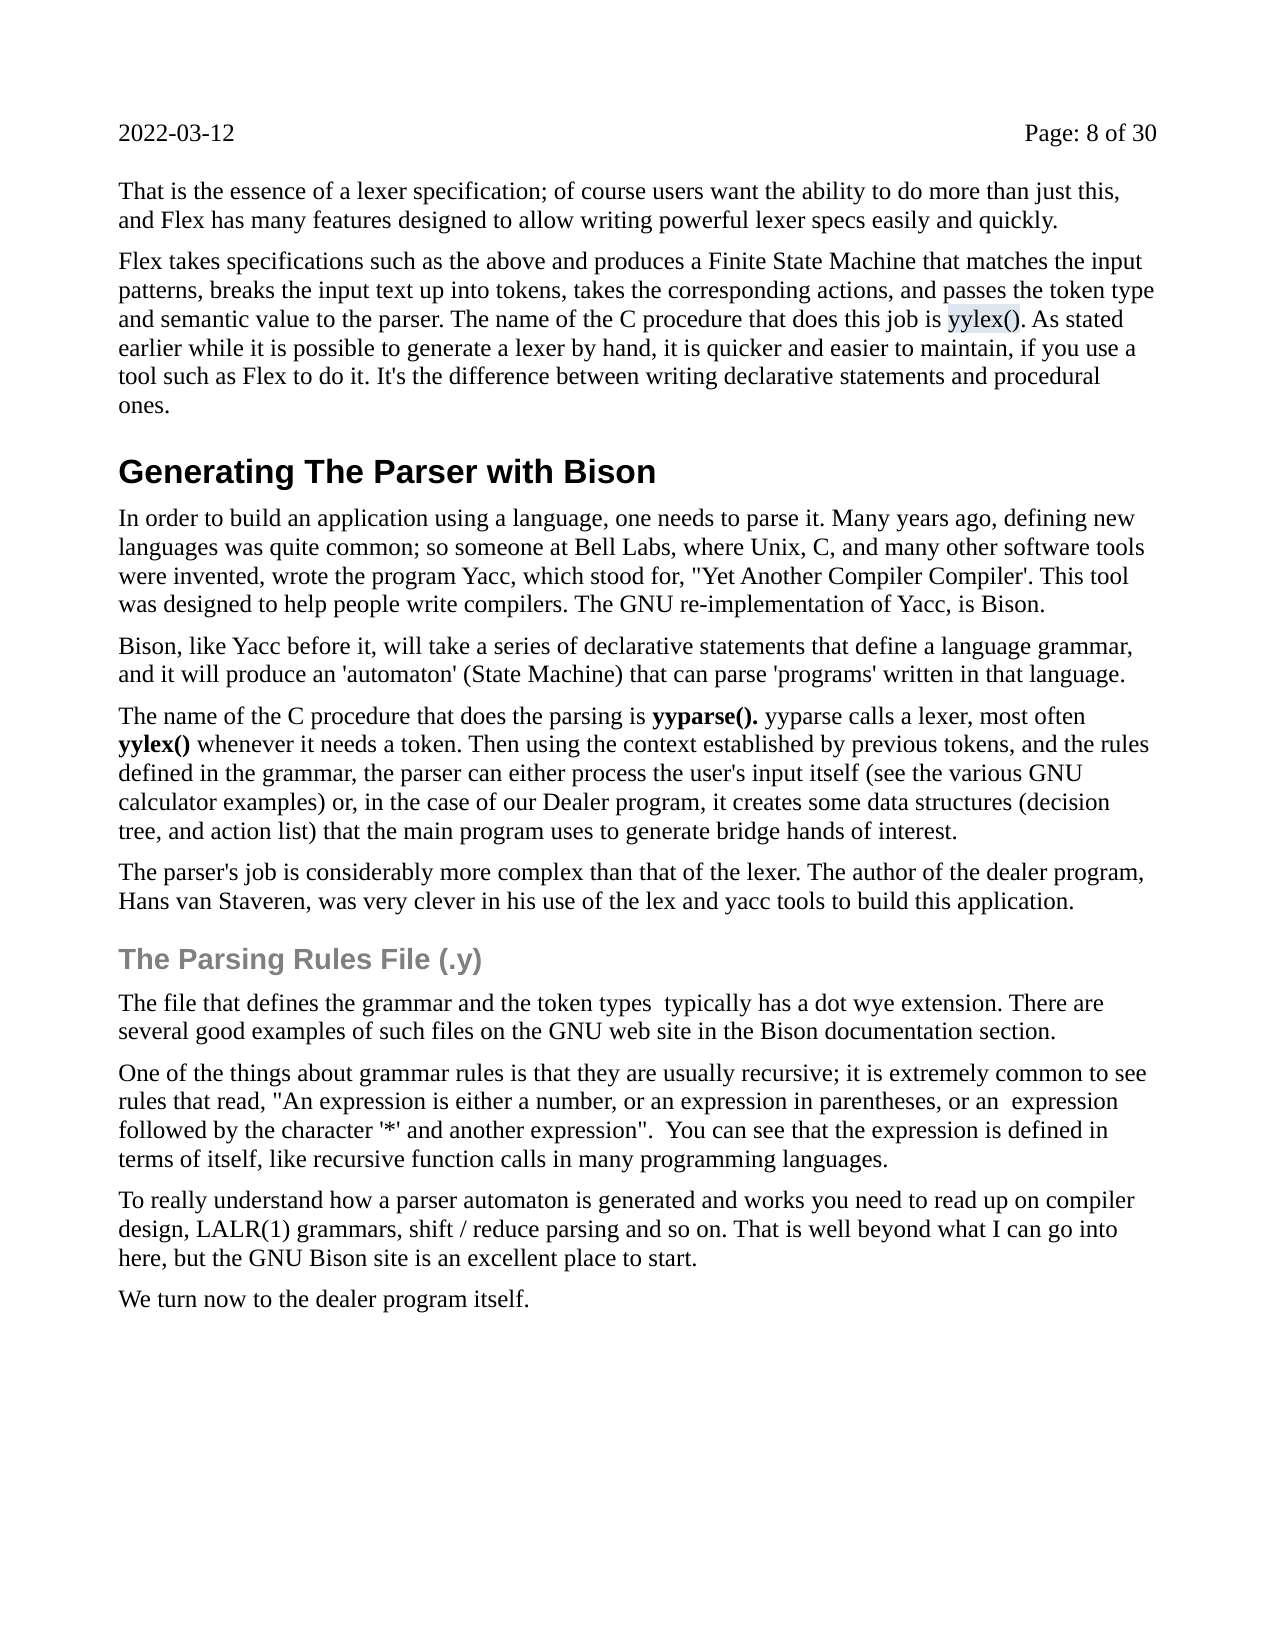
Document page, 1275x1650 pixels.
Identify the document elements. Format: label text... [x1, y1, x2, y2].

text The parser's job is considerably more complex than that of the lexer. The author of the dealer program, Hans van Staveren, was very clever in his use of the lex and yacc tools to build this application. [118, 857, 1157, 914]
text The name of the C procedure that does the parsing is yyparse(). yyparse calls a lexer, most often yylex() whenever it needs a token. Then using the context established by previous tokens, and the rules defined in the grammar, the parser can either process the user's input itself (see the various GNU calculator examples) or, in the case of our Dealer program, it creates some data structures (decision tree, and action list) that the main program uses to generate bridge hands of interest. [118, 701, 1157, 844]
subtitle Generating The Parser with Bison [118, 452, 1157, 491]
text In order to build an application using a language, one needs to parse it. Many years ago, defining new languages was quite common; so someone at Bell Labs, where Unix, C, and many other software tools were invented, wrote the program Yacc, which stood for, "Yet Another Compiler Compiler'. This tool was designed to help people write compilers. The GNU re-implementation of Yacc, is Bison. [118, 503, 1157, 618]
text That is the essence of a lexer specification; of course users want the ability to do more than just this, and Flex has many features designed to allow writing powerful lexer specs easily and quickly. [118, 176, 1157, 234]
text One of the things about grammar rules is that they are usually recursive; it is extremely common to see rules that read, "An expression is either a number, or an expression in parentheses, or an expression followed by the character '*' and another expression". You can see that the expression is defined in terms of itself, like recursive function calls in many programming languages. [118, 1058, 1157, 1173]
text The file that defines the grammar and the token types typically has a dot wye extension. There are several good examples of such files on the GNU web site in the Bison documentation section. [118, 988, 1157, 1045]
text To really understand how a parser automaton is generated and works you need to read up on compiler design, LALR(1) grammars, shift / reduce parsing and so on. That is well beyond what I can go into here, but the GNU Bison site is an excellent place to start. [118, 1185, 1157, 1271]
text We turn now to the dealer program itself. [118, 1284, 1157, 1313]
subtitle The Parsing Rules File (.y) [118, 942, 1157, 975]
text Bison, like Yacc before it, will take a series of declarative statements that define a language grammar, and it will produce an 'automaton' (State Machine) that can parse 'programs' written in that language. [118, 631, 1157, 688]
text Flex takes specifications such as the above and produces a Finite State Machine that matches the input patterns, breaks the input text up into tokens, takes the corresponding actions, and passes the token type and semantic value to the parser. The name of the C procedure that does this job is yylex(). As stated earlier while it is possible to generate a lexer by hand, it is quicker and easier to maintain, if you use a tool such as Flex to do it. It's the difference between writing declarative statements and procedural ones. [118, 246, 1157, 419]
